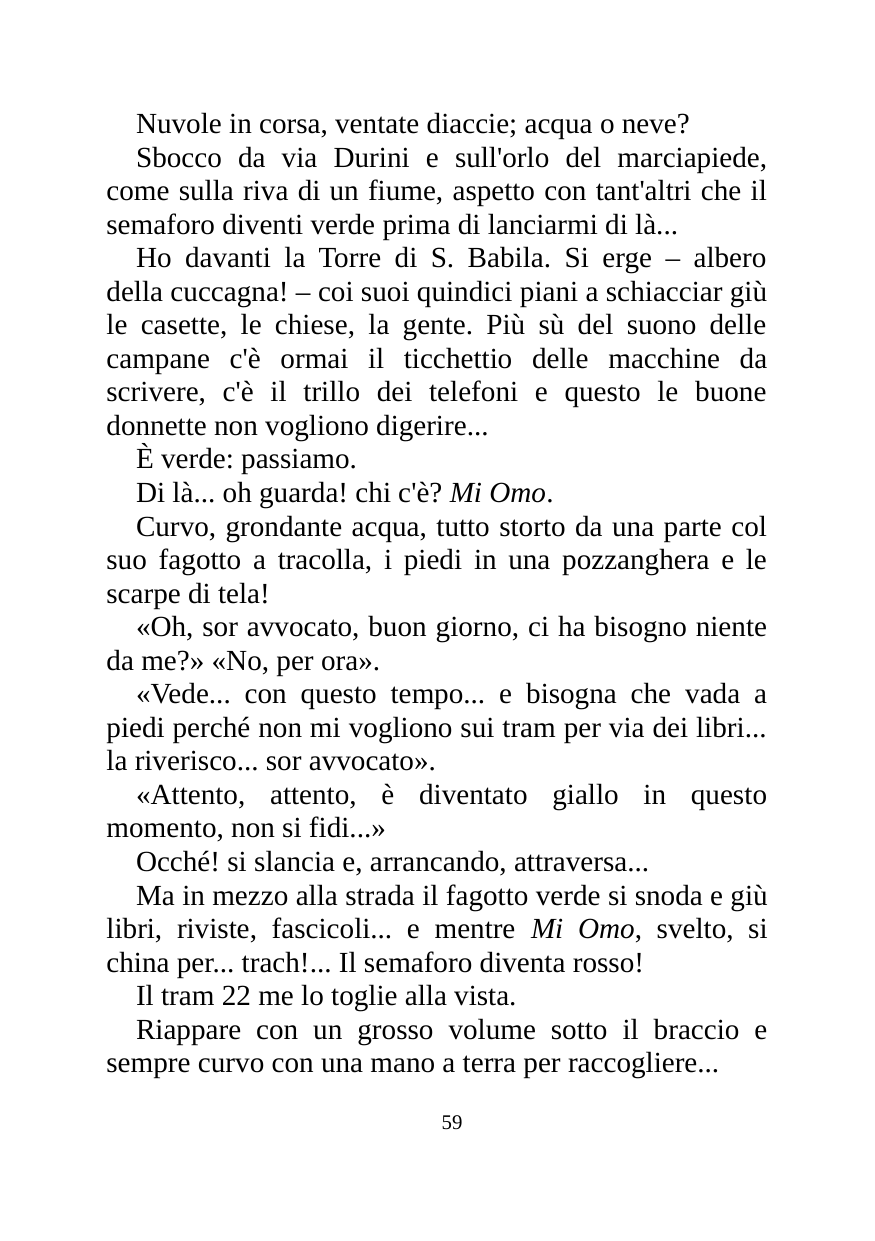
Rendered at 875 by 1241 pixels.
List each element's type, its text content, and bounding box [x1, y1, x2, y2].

text Ma in mezzo alla strada il fagotto verde si snoda e giù libri, riviste, fascicoli... e mentre Mi Omo, svelto, si china per... trach!... Il semaforo diventa rosso! [106, 878, 768, 978]
text Riappare con un grosso volume sotto il braccio e sempre curvo con una mano a terra per raccogliere... [106, 1012, 768, 1079]
text «Vede... con questo tempo... e bisogna che vada a piedi perché non mi vogliono sui tram per via dei libri... la riverisco... sor avvocato». [106, 676, 768, 777]
text Di là... oh guarda! chi c'è? Mi Omo. [106, 475, 768, 509]
text «Oh, sor avvocato, buon giorno, ci ha bisogno niente da me?» «No, per ora». [106, 609, 768, 676]
text «Attento, attento, è diventato giallo in questo momento, non si fidi...» [106, 777, 768, 844]
text Ocché! si slancia e, arrancando, attraversa... [106, 844, 768, 878]
text Il tram 22 me lo toglie alla vista. [106, 978, 768, 1012]
text Curvo, grondante acqua, tutto storto da una parte col suo fagotto a tracolla, i piedi in una pozzanghera e le scarpe di tela! [106, 509, 768, 609]
text Nuvole in corsa, ventate diaccie; acqua o neve? [106, 106, 768, 140]
text È verde: passiamo. [106, 442, 768, 475]
text Ho davanti la Torre di S. Babila. Si erge – albero della cuccagna! – coi suoi quindici piani a schiacciar giù le casette, le chiese, la gente. Più sù del suono delle campane c'è ormai il ticchettio delle macchine da scrivere, c'è il trillo dei telefoni e questo le buone donnette non vogliono digerire... [106, 240, 768, 442]
text Sbocco da via Durini e sull'orlo del marciapiede, come sulla riva di un fiume, aspetto con tant'altri che il semaforo diventi verde prima di lanciarmi di là... [106, 140, 768, 240]
